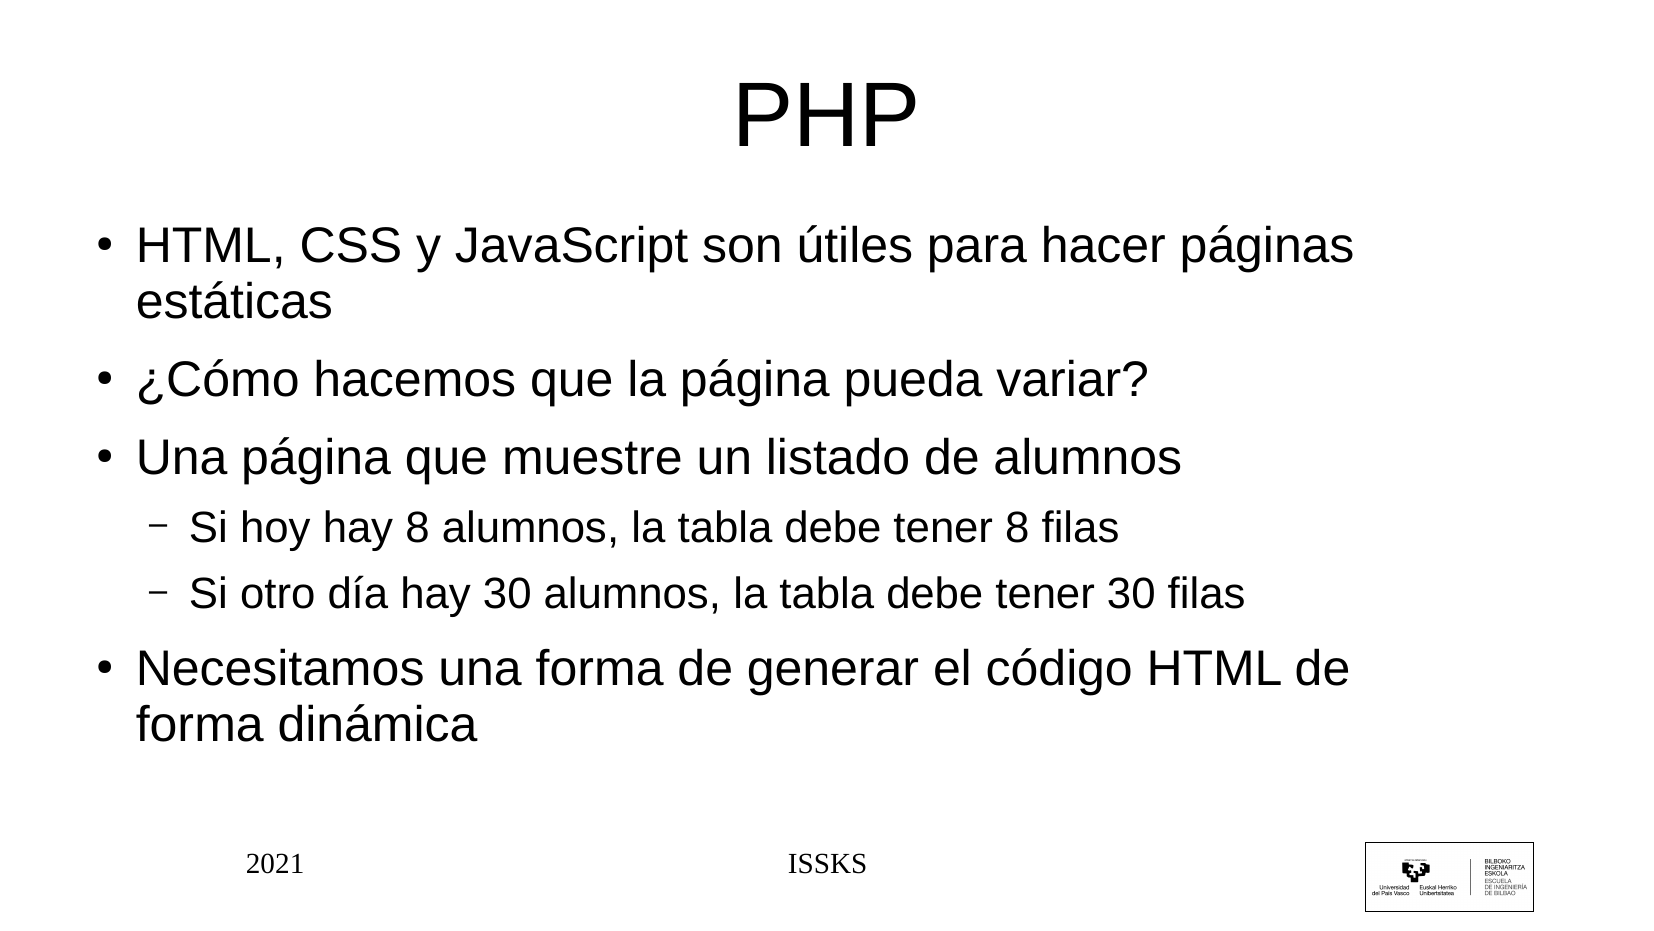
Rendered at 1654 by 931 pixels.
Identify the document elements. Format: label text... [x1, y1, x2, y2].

list HTML, CSS y JavaScript son útiles para hacer páginas estáticas ¿Cómo hacemos que la página pueda variar? Una página que muestre un listado de alumnos Si hoy hay 8 alumnos, la tabla debe tener 8 filas Si otro día hay 30 alumnos, la tabla debe tener 30 filas Necesitamos una forma de generar el código HTML de forma dinámica [82, 217, 1456, 766]
title PHP [82, 37, 1571, 193]
picture [1366, 843, 1533, 911]
